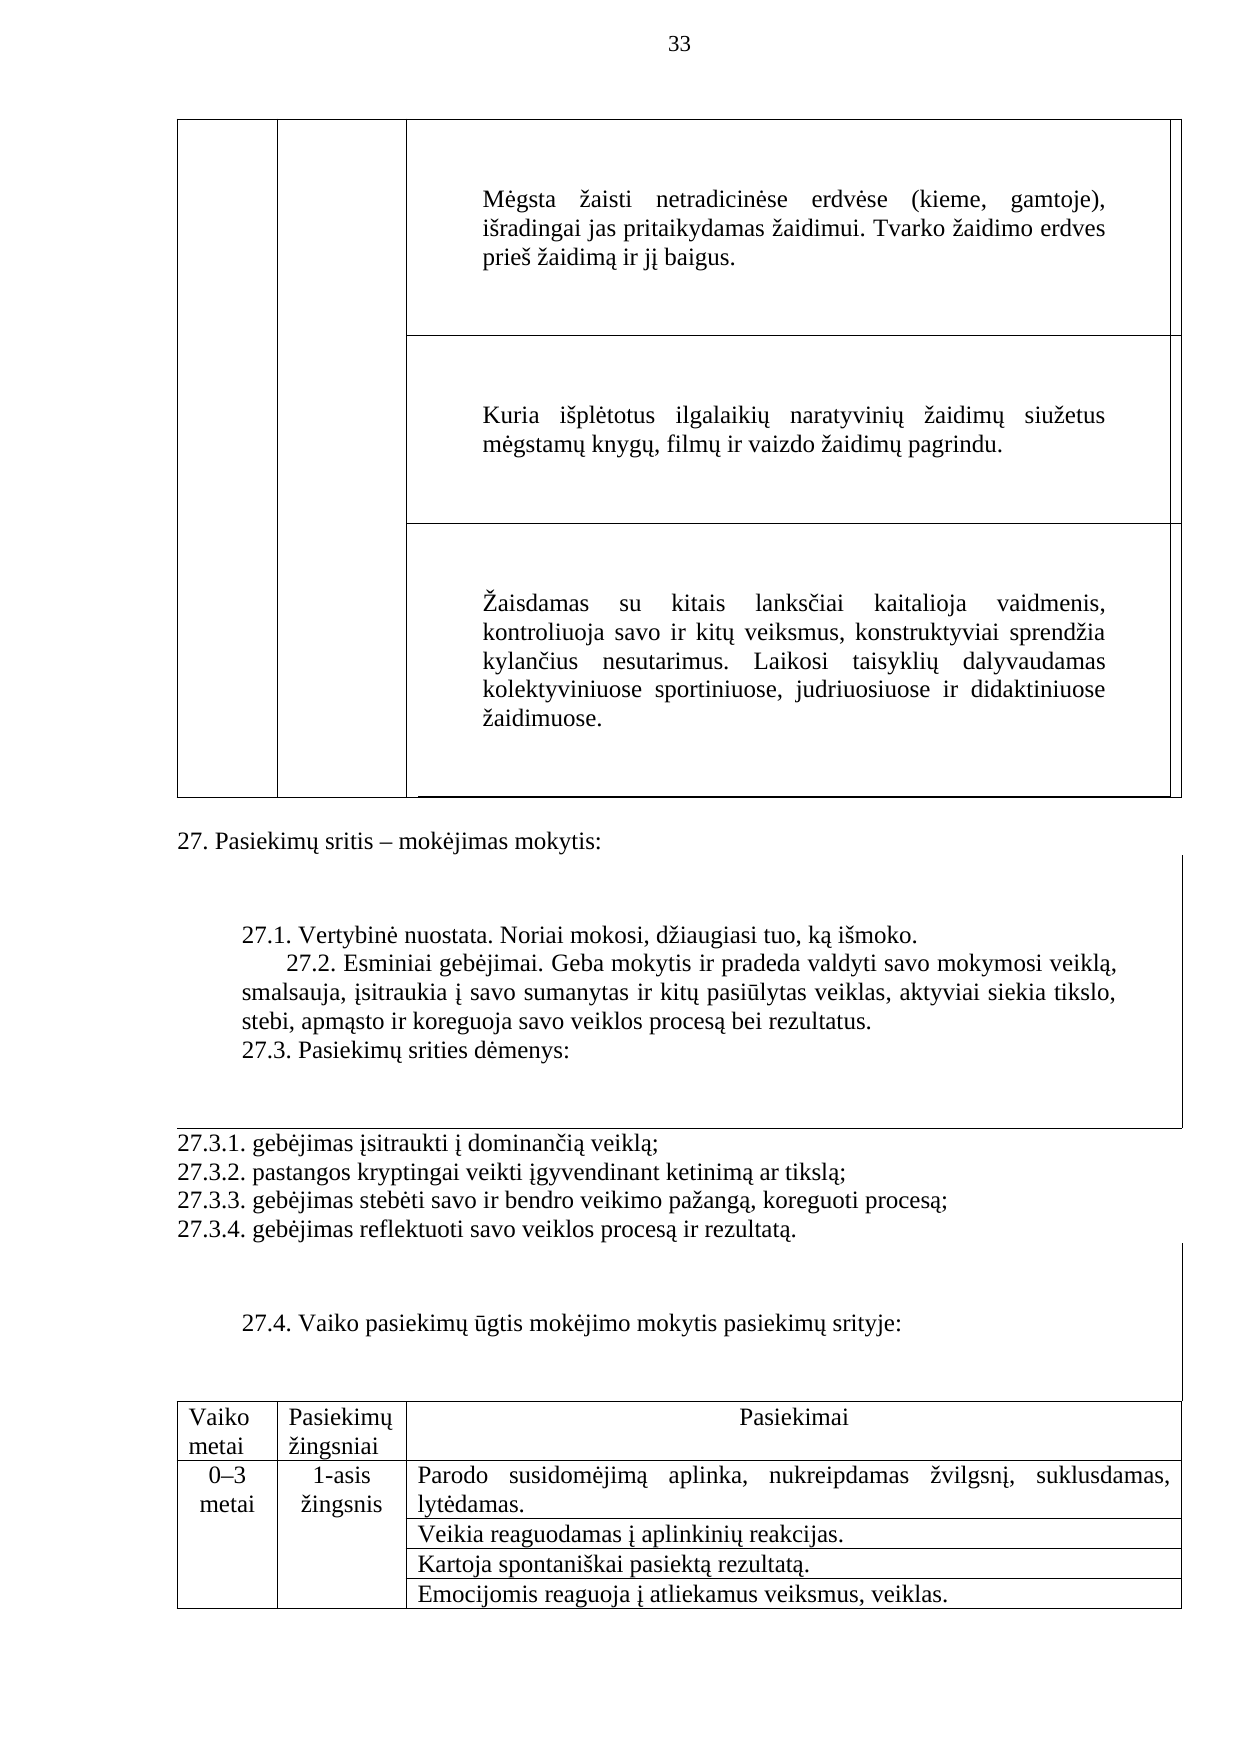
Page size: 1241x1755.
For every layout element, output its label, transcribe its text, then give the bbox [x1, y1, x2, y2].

table_cell Kuria išplėtotus ilgalaikių naratyvinių žaidimų siužetus mėgstamų knygų, filmų ir vaizdo žaidimų pagrindu. [407, 336, 1170, 523]
table_cell Parodo susidomėjimą aplinka, nukreipdamas žvilgsnį, suklusdamas, lytėdamas. [407, 1461, 1181, 1518]
table_cell Veikia reaguodamas į aplinkinių reakcijas. [407, 1519, 1181, 1548]
text 27.2. Esminiai gebėjimai. Geba mokytis ir pradeda valdyti savo mokymosi veiklą, smalsauja, įsitraukia į savo sumanytas ir kitų pasiūlytas veiklas, aktyviai siekia tikslo, stebi, apmąsto ir koreguoja savo veiklos procesą bei rezultatus. [177, 948, 1182, 1035]
text 27.4. Vaiko pasiekimų ūgtis mokėjimo mokytis pasiekimų srityje: [177, 1243, 1182, 1401]
table_cell 0–3 metai [178, 1461, 277, 1607]
table_cell Kartoja spontaniškai pasiektą rezultatą. [407, 1549, 1181, 1578]
table_cell 1-asis žingsnis [278, 1461, 406, 1607]
text 27. Pasiekimų sritis – mokėjimas mokytis: [177, 826, 1182, 855]
table_cell Mėgsta žaisti netradicinėse erdvėse (kieme, gamtoje), išradingai jas pritaikydamas žaidimui. Tvarko žaidimo erdves prieš žaidimą ir jį baigus. [407, 120, 1170, 335]
text 27.3. Pasiekimų srities dėmenys: [177, 1035, 1182, 1128]
table_header Pasiekimų žingsniai [278, 1402, 406, 1459]
table_cell Žaisdamas su kitais lanksčiai kaitalioja vaidmenis, kontroliuoja savo ir kitų veiksmus, konstruktyviai sprendžia kylančius nesutarimus. Laikosi taisyklių dalyvaudamas kolektyviniuose sportiniuose, judriuosiuose ir didaktiniuose žaidimuose. [407, 524, 1170, 797]
table_cell [178, 120, 277, 797]
text 27.3.4. gebėjimas reflektuoti savo veiklos procesą ir rezultatą. [177, 1214, 1182, 1243]
text 27.3.2. pastangos kryptingai veikti įgyvendinant ketinimą ar tikslą; [177, 1157, 1182, 1186]
text 27.3.1. gebėjimas įsitraukti į dominančią veiklą; [177, 1128, 1182, 1157]
text 27.1. Vertybinė nuostata. Noriai mokosi, džiaugiasi tuo, ką išmoko. [177, 855, 1182, 948]
table_cell [278, 120, 406, 797]
table_header Vaiko metai [178, 1402, 277, 1459]
table_cell Emocijomis reaguoja į atliekamus veiksmus, veiklas. [407, 1579, 1181, 1607]
text 27.3.3. gebėjimas stebėti savo ir bendro veikimo pažangą, koreguoti procesą; [177, 1186, 1182, 1214]
table_header Pasiekimai [407, 1402, 1181, 1459]
